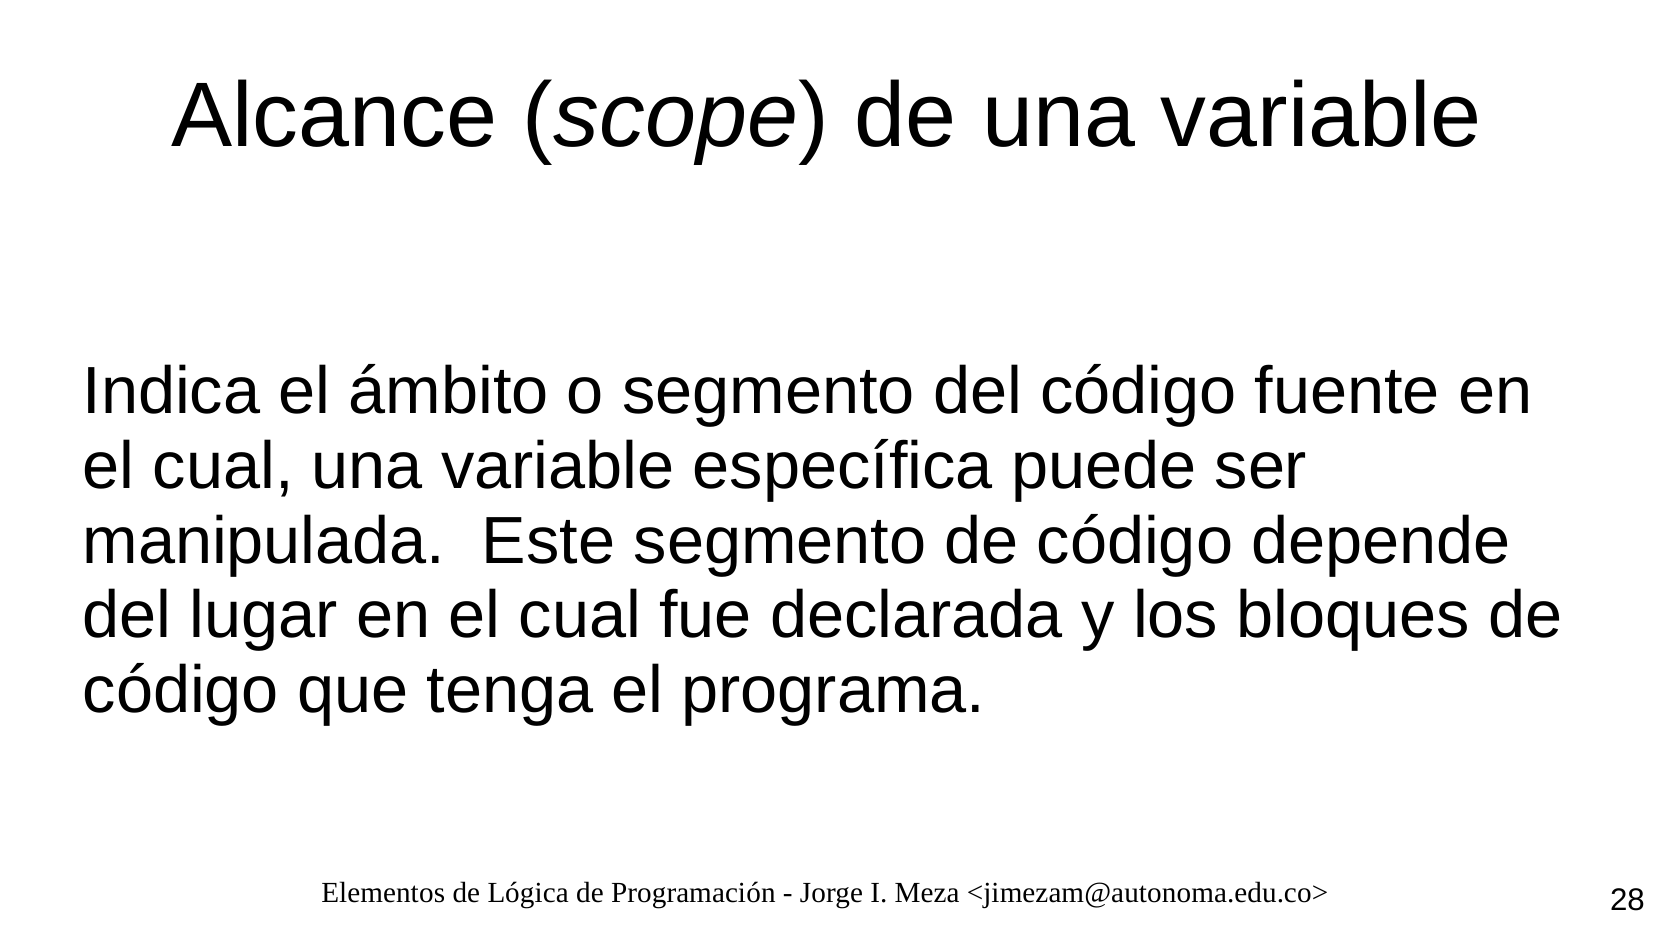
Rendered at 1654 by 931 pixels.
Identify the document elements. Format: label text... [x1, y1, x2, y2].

subtitle Indica el ámbito o segmento del código fuente en el cual, una variable específica puede ser manipulada. Este segmento de código depende del lugar en el cual fue declarada y los bloques de código que tenga el programa. [82, 217, 1571, 863]
title Alcance (scope) de una variable [82, 37, 1571, 193]
